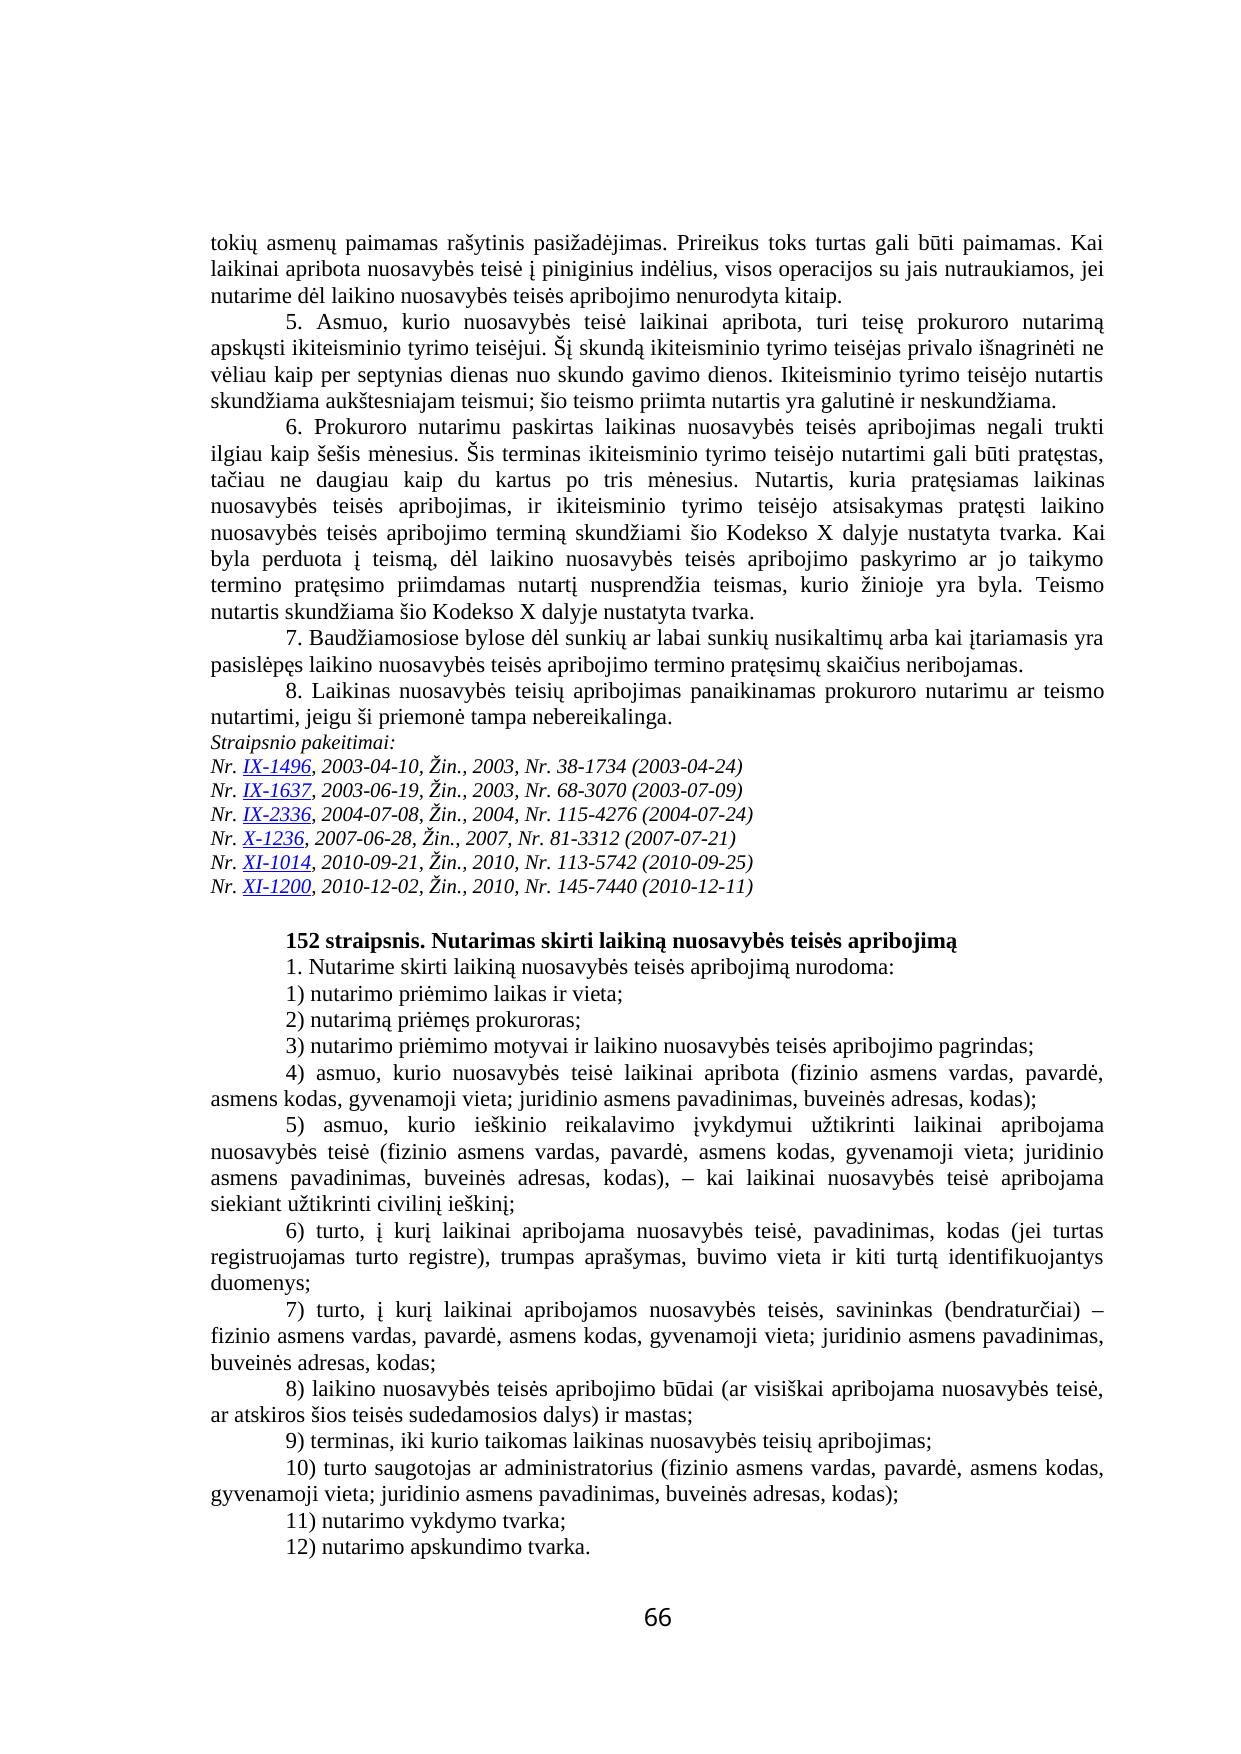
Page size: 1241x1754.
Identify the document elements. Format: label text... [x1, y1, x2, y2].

text 10) turto saugotojas ar administratorius (fizinio asmens vardas, pavardė, asmens kodas, gyvenamoji vieta; juridinio asmens pavadinimas, buveinės adresas, kodas); [210, 1454, 1105, 1507]
text Nr. XI-1200, 2010-12-02, Žin., 2010, Nr. 145-7440 (2010-12-11) [210, 874, 1105, 898]
text 11) nutarimo vykdymo tvarka; [210, 1507, 1105, 1533]
text Straipsnio pakeitimai: [210, 730, 1105, 754]
text 8. Laikinas nuosavybės teisių apribojimas panaikinamas prokuroro nutarimu ar teismo nutartimi, jeigu ši priemonė tampa nebereikalinga. [210, 677, 1105, 730]
text 6) turto, į kurį laikinai apribojama nuosavybės teisė, pavadinimas, kodas (jei turtas registruojamas turto registre), trumpas aprašymas, buvimo vieta ir kiti turtą identifikuojantys duomenys; [210, 1217, 1105, 1296]
text 1) nutarimo priėmimo laikas ir vieta; [210, 979, 1105, 1006]
text Nr. IX-1496, 2003-04-10, Žin., 2003, Nr. 38-1734 (2003-04-24) [210, 754, 1105, 778]
text Nr. IX-1637, 2003-06-19, Žin., 2003, Nr. 68-3070 (2003-07-09) [210, 778, 1105, 802]
text 8) laikino nuosavybės teisės apribojimo būdai (ar visiškai apribojama nuosavybės teisė, ar atskiros šios teisės sudedamosios dalys) ir mastas; [210, 1375, 1105, 1428]
text 1. Nutarime skirti laikiną nuosavybės teisės apribojimą nurodoma: [210, 953, 1105, 979]
text Nr. IX-2336, 2004-07-08, Žin., 2004, Nr. 115-4276 (2004-07-24) [210, 802, 1105, 826]
text 6. Prokuroro nutarimu paskirtas laikinas nuosavybės teisės apribojimas negali trukti ilgiau kaip šešis mėnesius. Šis terminas ikiteisminio tyrimo teisėjo nutartimi gali būti pratęstas, tačiau ne daugiau kaip du kartus po tris mėnesius. Nutartis, kuria pratęsiamas laikinas nuosavybės teisės apribojimas, ir ikiteisminio tyrimo teisėjo atsisakymas pratęsti laikino nuosavybės teisės apribojimo terminą skundžiami šio Kodekso X dalyje nustatyta tvarka. Kai byla perduota į teismą, dėl laikino nuosavybės teisės apribojimo paskyrimo ar jo taikymo termino pratęsimo priimdamas nutartį nusprendžia teismas, kurio žinioje yra byla. Teismo nutartis skundžiama šio Kodekso X dalyje nustatyta tvarka. [210, 413, 1105, 624]
text 5. Asmuo, kurio nuosavybės teisė laikinai apribota, turi teisę prokuroro nutarimą apskųsti ikiteisminio tyrimo teisėjui. Šį skundą ikiteisminio tyrimo teisėjas privalo išnagrinėti ne vėliau kaip per septynias dienas nuo skundo gavimo dienos. Ikiteisminio tyrimo teisėjo nutartis skundžiama aukštesniajam teismui; šio teismo priimta nutartis yra galutinė ir neskundžiama. [210, 308, 1105, 413]
text Nr. XI-1014, 2010-09-21, Žin., 2010, Nr. 113-5742 (2010-09-25) [210, 850, 1105, 874]
text Nr. X-1236, 2007-06-28, Žin., 2007, Nr. 81-3312 (2007-07-21) [210, 826, 1105, 850]
text 7. Baudžiamosiose bylose dėl sunkių ar labai sunkių nusikaltimų arba kai įtariamasis yra pasislėpęs laikino nuosavybės teisės apribojimo termino pratęsimų skaičius neribojamas. [210, 624, 1105, 677]
text 9) terminas, iki kurio taikomas laikinas nuosavybės teisių apribojimas; [210, 1428, 1105, 1454]
text 4) asmuo, kurio nuosavybės teisė laikinai apribota (fizinio asmens vardas, pavardė, asmens kodas, gyvenamoji vieta; juridinio asmens pavadinimas, buveinės adresas, kodas); [210, 1059, 1105, 1111]
text 7) turto, į kurį laikinai apribojamos nuosavybės teisės, savininkas (bendraturčiai) – fizinio asmens vardas, pavardė, asmens kodas, gyvenamoji vieta; juridinio asmens pavadinimas, buveinės adresas, kodas; [210, 1296, 1105, 1375]
text 5) asmuo, kurio ieškinio reikalavimo įvykdymui užtikrinti laikinai apribojama nuosavybės teisė (fizinio asmens vardas, pavardė, asmens kodas, gyvenamoji vieta; juridinio asmens pavadinimas, buveinės adresas, kodas), – kai laikinai nuosavybės teisė apribojama siekiant užtikrinti civilinį ieškinį; [210, 1111, 1105, 1217]
text tokių asmenų paimamas rašytinis pasižadėjimas. Prireikus toks turtas gali būti paimamas. Kai laikinai apribota nuosavybės teisė į piniginius indėlius, visos operacijos su jais nutraukiamos, jei nutarime dėl laikino nuosavybės teisės apribojimo nenurodyta kitaip. [210, 229, 1105, 308]
text 12) nutarimo apskundimo tvarka. [210, 1533, 1105, 1559]
text 3) nutarimo priėmimo motyvai ir laikino nuosavybės teisės apribojimo pagrindas; [210, 1032, 1105, 1059]
text 152 straipsnis. Nutarimas skirti laikiną nuosavybės teisės apribojimą [210, 927, 1105, 953]
text 2) nutarimą priėmęs prokuroras; [210, 1006, 1105, 1032]
